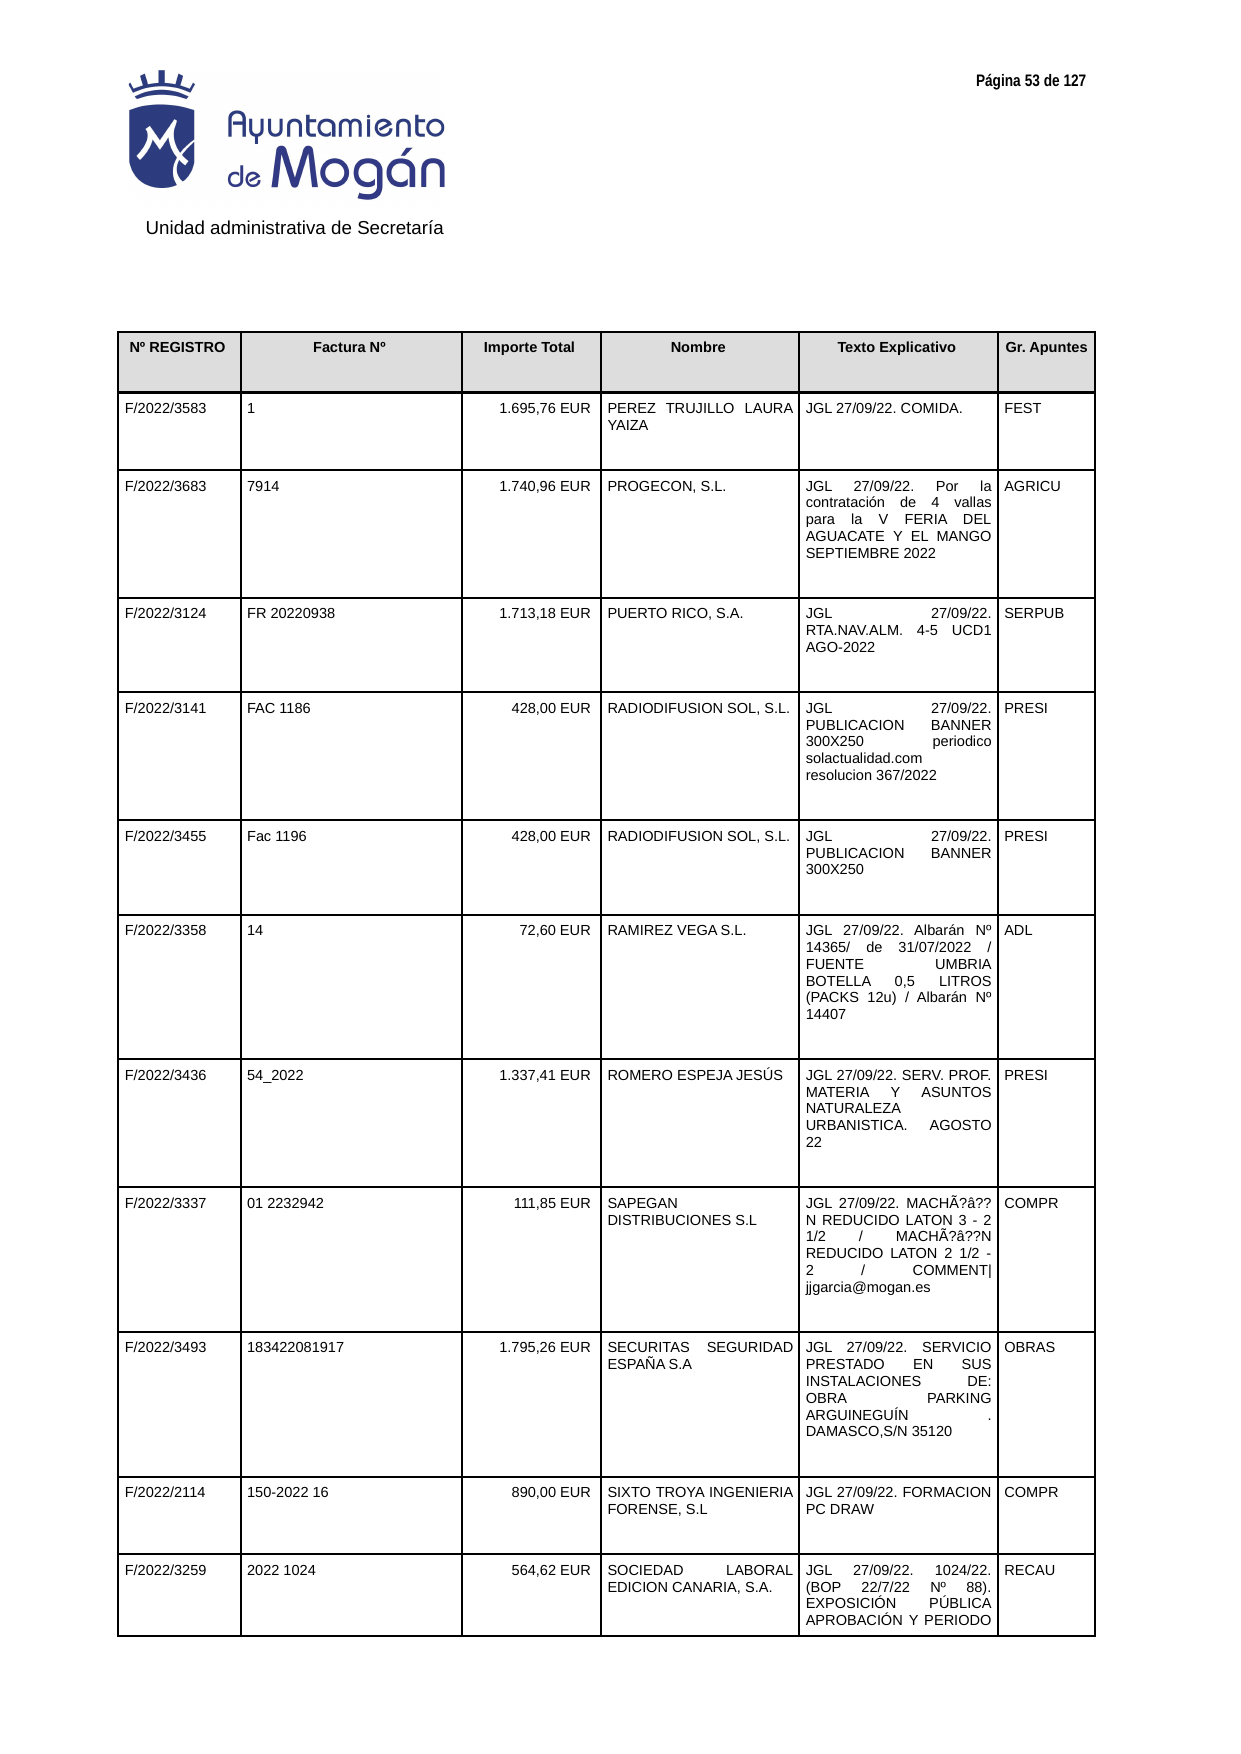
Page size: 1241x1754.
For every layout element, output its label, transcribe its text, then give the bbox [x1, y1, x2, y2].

table_cell 1.695,76 EUR [463, 394, 600, 469]
table_cell PRESI [999, 693, 1094, 819]
table_cell COMPR [999, 1478, 1094, 1553]
table_cell 564,62 EUR [463, 1555, 600, 1635]
table_header Importe Total [463, 333, 600, 391]
table_cell ADL [999, 916, 1094, 1058]
table_cell F/2022/3583 [119, 394, 240, 469]
table_cell 890,00 EUR [463, 1478, 600, 1553]
table_cell 150-2022 16 [242, 1478, 461, 1553]
table_cell JGL 27/09/22. 1024/22. (BOP 22/7/22 Nº 88). EXPOSICIÓN PÚBLICA APROBACIÓN Y PERIODO [800, 1555, 997, 1635]
table_cell COMPR [999, 1188, 1094, 1331]
table_cell Fac 1196 [242, 821, 461, 913]
table_cell 1.795,26 EUR [463, 1333, 600, 1476]
table_header Texto Explicativo [800, 333, 997, 391]
table_cell FAC 1186 [242, 693, 461, 819]
table_cell F/2022/3455 [119, 821, 240, 913]
table_cell RECAU [999, 1555, 1094, 1635]
table_cell F/2022/3337 [119, 1188, 240, 1331]
table_cell JGL 27/09/22. Albarán Nº 14365/ de 31/07/2022 / FUENTE UMBRIA BOTELLA 0,5 LITROS (PACKS 12u) / Albarán Nº 14407 [800, 916, 997, 1058]
table_cell 428,00 EUR [463, 693, 600, 819]
table_cell 183422081917 [242, 1333, 461, 1476]
table_cell AGRICU [999, 471, 1094, 597]
table_cell SIXTO TROYA INGENIERIA FORENSE, S.L [602, 1478, 798, 1553]
table_cell SAPEGAN DISTRIBUCIONES S.L [602, 1188, 798, 1331]
table_cell JGL 27/09/22. PUBLICACION BANNER 300X250 [800, 821, 997, 913]
table_cell PUERTO RICO, S.A. [602, 599, 798, 691]
table_cell JGL 27/09/22. Por la contratación de 4 vallas para la V FERIA DEL AGUACATE Y EL MANGO SEPTIEMBRE 2022 [800, 471, 997, 597]
table_cell JGL 27/09/22. PUBLICACION BANNER 300X250 periodico solactualidad.com resolucion 367/2022 [800, 693, 997, 819]
table_cell RADIODIFUSION SOL, S.L. [602, 821, 798, 913]
table_cell F/2022/3358 [119, 916, 240, 1058]
table_cell F/2022/3141 [119, 693, 240, 819]
table_cell 1.337,41 EUR [463, 1060, 600, 1186]
table_cell 01 2232942 [242, 1188, 461, 1331]
table_cell JGL 27/09/22. RTA.NAV.ALM. 4-5 UCD1 AGO-2022 [800, 599, 997, 691]
table_cell F/2022/3124 [119, 599, 240, 691]
table_header Gr. Apuntes [999, 333, 1094, 391]
table_cell JGL 27/09/22. SERVICIO PRESTADO EN SUS INSTALACIONES DE: OBRA PARKING ARGUINEGUÍN . DAMASCO,S/N 35120 [800, 1333, 997, 1476]
table_cell OBRAS [999, 1333, 1094, 1476]
table_cell 54_2022 [242, 1060, 461, 1186]
table_cell SECURITAS SEGURIDAD ESPAÑA S.A [602, 1333, 798, 1476]
table_header Nº REGISTRO [119, 333, 240, 391]
picture [128, 70, 445, 206]
table_cell JGL 27/09/22. FORMACION PC DRAW [800, 1478, 997, 1553]
table_cell PROGECON, S.L. [602, 471, 798, 597]
table_cell F/2022/3493 [119, 1333, 240, 1476]
table_cell JGL 27/09/22. MACHÃ?â??N REDUCIDO LATON 3 - 2 1/2 / MACHÃ?â??N REDUCIDO LATON 2 1/2 - 2 / COMMENT|jjgarcia@mogan.es [800, 1188, 997, 1331]
table_cell 72,60 EUR [463, 916, 600, 1058]
table_header Factura Nº [242, 333, 461, 391]
table_cell 1.740,96 EUR [463, 471, 600, 597]
table_cell 7914 [242, 471, 461, 597]
table_header Nombre [602, 333, 798, 391]
table_cell FR 20220938 [242, 599, 461, 691]
table_cell F/2022/2114 [119, 1478, 240, 1553]
table_cell 1 [242, 394, 461, 469]
table_cell JGL 27/09/22. COMIDA. [800, 394, 997, 469]
table_cell F/2022/3259 [119, 1555, 240, 1635]
table_cell 14 [242, 916, 461, 1058]
table_cell SERPUB [999, 599, 1094, 691]
table_cell 428,00 EUR [463, 821, 600, 913]
table_cell 111,85 EUR [463, 1188, 600, 1331]
table_cell PEREZ TRUJILLO LAURA YAIZA [602, 394, 798, 469]
table_cell F/2022/3436 [119, 1060, 240, 1186]
table_cell 1.713,18 EUR [463, 599, 600, 691]
table_cell RADIODIFUSION SOL, S.L. [602, 693, 798, 819]
table_cell PRESI [999, 1060, 1094, 1186]
table_cell F/2022/3683 [119, 471, 240, 597]
table_cell 2022 1024 [242, 1555, 461, 1635]
table_cell RAMIREZ VEGA S.L. [602, 916, 798, 1058]
table_cell PRESI [999, 821, 1094, 913]
table_cell JGL 27/09/22. SERV. PROF. MATERIA Y ASUNTOS NATURALEZA URBANISTICA. AGOSTO 22 [800, 1060, 997, 1186]
table_cell ROMERO ESPEJA JESÚS [602, 1060, 798, 1186]
table_cell SOCIEDAD LABORAL EDICION CANARIA, S.A. [602, 1555, 798, 1635]
table_cell FEST [999, 394, 1094, 469]
